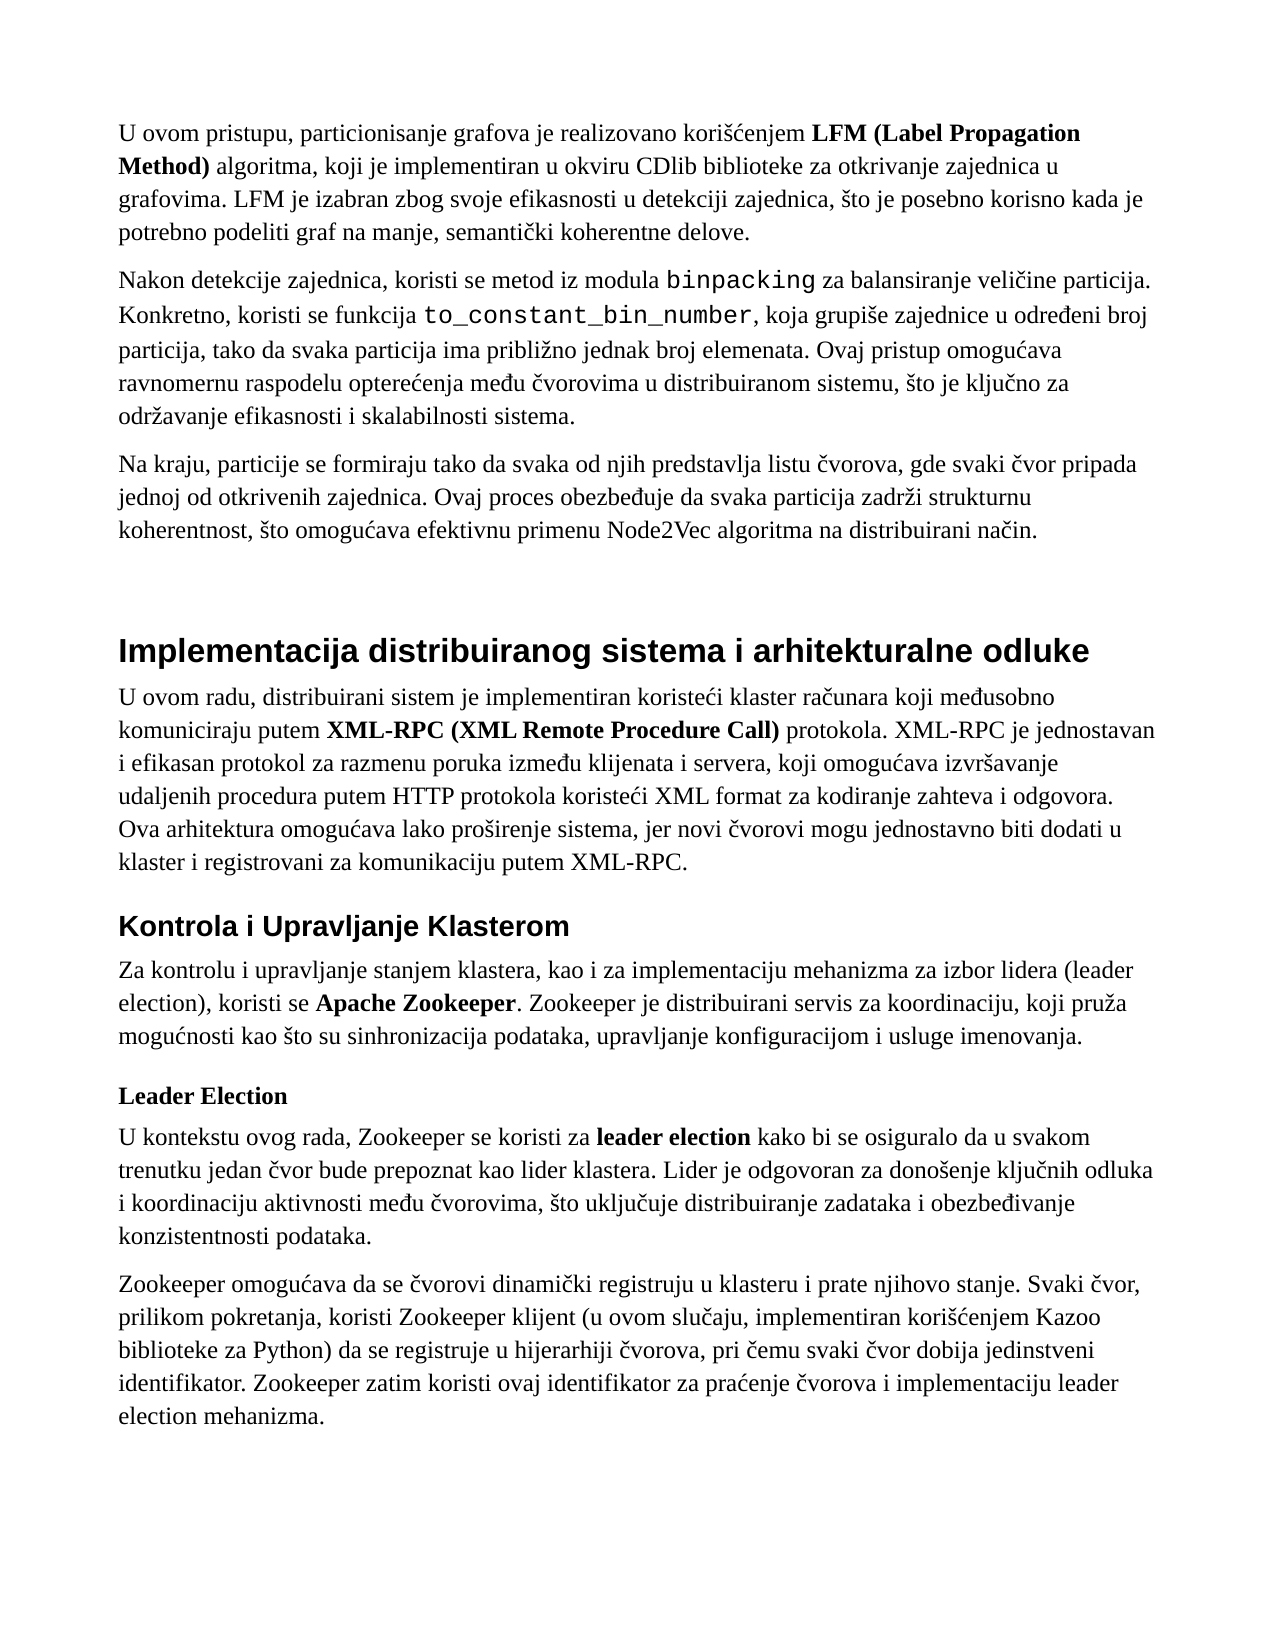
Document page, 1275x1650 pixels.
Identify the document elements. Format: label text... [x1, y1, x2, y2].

subtitle Implementacija distribuiranog sistema i arhitekturalne odluke [118, 631, 1157, 669]
subtitle Leader Election [118, 1081, 1157, 1110]
text U kontekstu ovog rada, Zookeeper se koristi za leader election kako bi se osiguralo da u svakom trenutku jedan čvor bude prepoznat kao lider klastera. Lider je odgovoran za donošenje ključnih odluka i koordinaciju aktivnosti među čvorovima, što uključuje distribuiranje zadataka i obezbeđivanje konzistentnosti podataka. [118, 1122, 1157, 1250]
subtitle Kontrola i Upravljanje Klasterom [118, 909, 1157, 942]
text Za kontrolu i upravljanje stanjem klastera, kao i za implementaciju mehanizma za izbor lidera (leader election), koristi se Apache Zookeeper. Zookeeper je distribuirani servis za koordinaciju, koji pruža mogućnosti kao što su sinhronizacija podataka, upravljanje konfiguracijom i usluge imenovanja. [118, 955, 1157, 1050]
text Zookeeper omogućava da se čvorovi dinamički registruju u klasteru i prate njihovo stanje. Svaki čvor, prilikom pokretanja, koristi Zookeeper klijent (u ovom slučaju, implementiran korišćenjem Kazoo biblioteke za Python) da se registruje u hijerarhiji čvorova, pri čemu svaki čvor dobija jedinstveni identifikator. Zookeeper zatim koristi ovaj identifikator za praćenje čvorova i implementaciju leader election mehanizma. [118, 1269, 1157, 1430]
text Na kraju, particije se formiraju tako da svaka od njih predstavlja listu čvorova, gde svaki čvor pripada jednoj od otkrivenih zajednica. Ovaj proces obezbeđuje da svaka particija zadrži strukturnu koherentnost, što omogućava efektivnu primenu Node2Vec algoritma na distribuirani način. [118, 449, 1157, 543]
text U ovom radu, distribuirani sistem je implementiran koristeći klaster računara koji međusobno komuniciraju putem XML-RPC (XML Remote Procedure Call) protokola. XML-RPC je jednostavan i efikasan protokol za razmenu poruka između klijenata i servera, koji omogućava izvršavanje udaljenih procedura putem HTTP protokola koristeći XML format za kodiranje zahteva i odgovora. Ova arhitektura omogućava lako proširenje sistema, jer novi čvorovi mogu jednostavno biti dodati u klaster i registrovani za komunikaciju putem XML-RPC. [118, 682, 1157, 876]
text U ovom pristupu, particionisanje grafova je realizovano korišćenjem LFM (Label Propagation Method) algoritma, koji je implementiran u okviru CDlib biblioteke za otkrivanje zajednica u grafovima. LFM je izabran zbog svoje efikasnosti u detekciji zajednica, što je posebno korisno kada je potrebno podeliti graf na manje, semantički koherentne delove. [118, 118, 1157, 246]
text Nakon detekcije zajednica, koristi se metod iz modula binpacking za balansiranje veličine particija. Konkretno, koristi se funkcija to_constant_bin_number, koja grupiše zajednice u određeni broj particija, tako da svaka particija ima približno jednak broj elemenata. Ovaj pristup omogućava ravnomernu raspodelu opterećenja među čvorovima u distribuiranom sistemu, što je ključno za održavanje efikasnosti i skalabilnosti sistema. [118, 265, 1157, 430]
